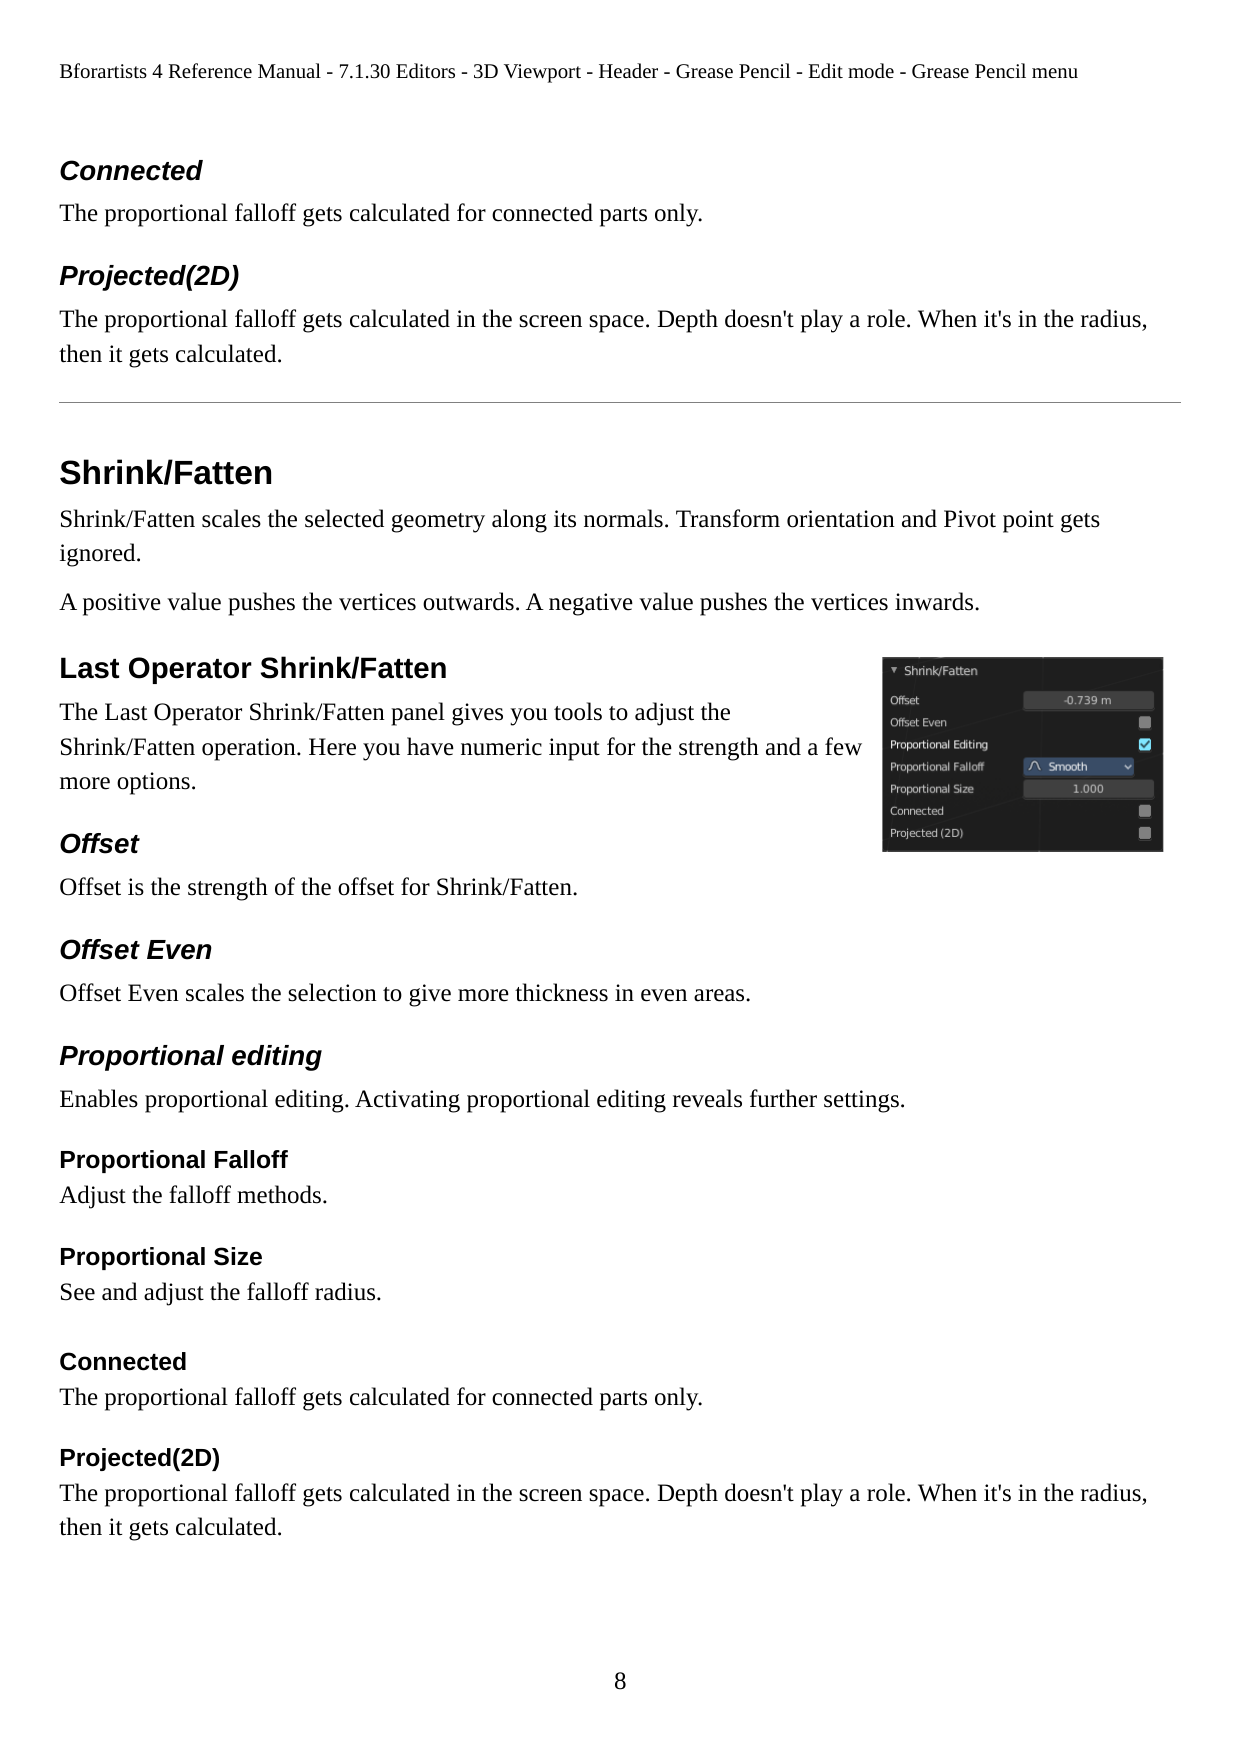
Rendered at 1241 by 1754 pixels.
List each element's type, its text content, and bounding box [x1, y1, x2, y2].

subtitle Proportional Falloff [59, 1146, 1181, 1174]
text Shrink/Fatten scales the selected geometry along its normals. Transform orientation and Pivot point gets ignored. [59, 504, 1181, 567]
text Offset Even scales the selection to give more thickness in even areas. [59, 978, 1181, 1007]
text Adjust the falloff methods. [59, 1180, 1181, 1209]
subtitle Connected [59, 1347, 1181, 1375]
subtitle Offset [59, 828, 1181, 860]
subtitle Offset Even [59, 934, 1181, 966]
text The proportional falloff gets calculated in the screen space. Depth doesn't play a role. When it's in the radius, then it gets calculated. [59, 304, 1181, 367]
subtitle Projected(2D) [59, 1443, 1181, 1472]
text The Last Operator Shrink/Fatten panel gives you tools to adjust the Shrink/Fatten operation. Here you have numeric input for the strength and a few more options. [59, 697, 882, 795]
subtitle Shrink/Fatten [59, 453, 1181, 491]
text Enables proportional editing. Activating proportional editing reveals further settings. [59, 1084, 1181, 1113]
subtitle Projected(2D) [59, 260, 1181, 292]
text A positive value pushes the vertices outwards. A negative value pushes the vertices inwards. [59, 587, 1181, 616]
text The proportional falloff gets calculated in the screen space. Depth doesn't play a role. When it's in the radius, then it gets calculated. [59, 1478, 1181, 1541]
subtitle Proportional Size [59, 1242, 1181, 1271]
text The proportional falloff gets calculated for connected parts only. [59, 198, 1181, 227]
subtitle Connected [59, 154, 1181, 186]
picture [882, 657, 1164, 852]
text The proportional falloff gets calculated for connected parts only. [59, 1382, 1181, 1410]
text Offset is the strength of the offset for Shrink/Fatten. [59, 872, 1181, 901]
text See and adjust the falloff radius. [59, 1277, 1181, 1306]
subtitle Proportional editing [59, 1040, 1181, 1072]
subtitle Last Operator Shrink/Fatten [59, 651, 1181, 685]
